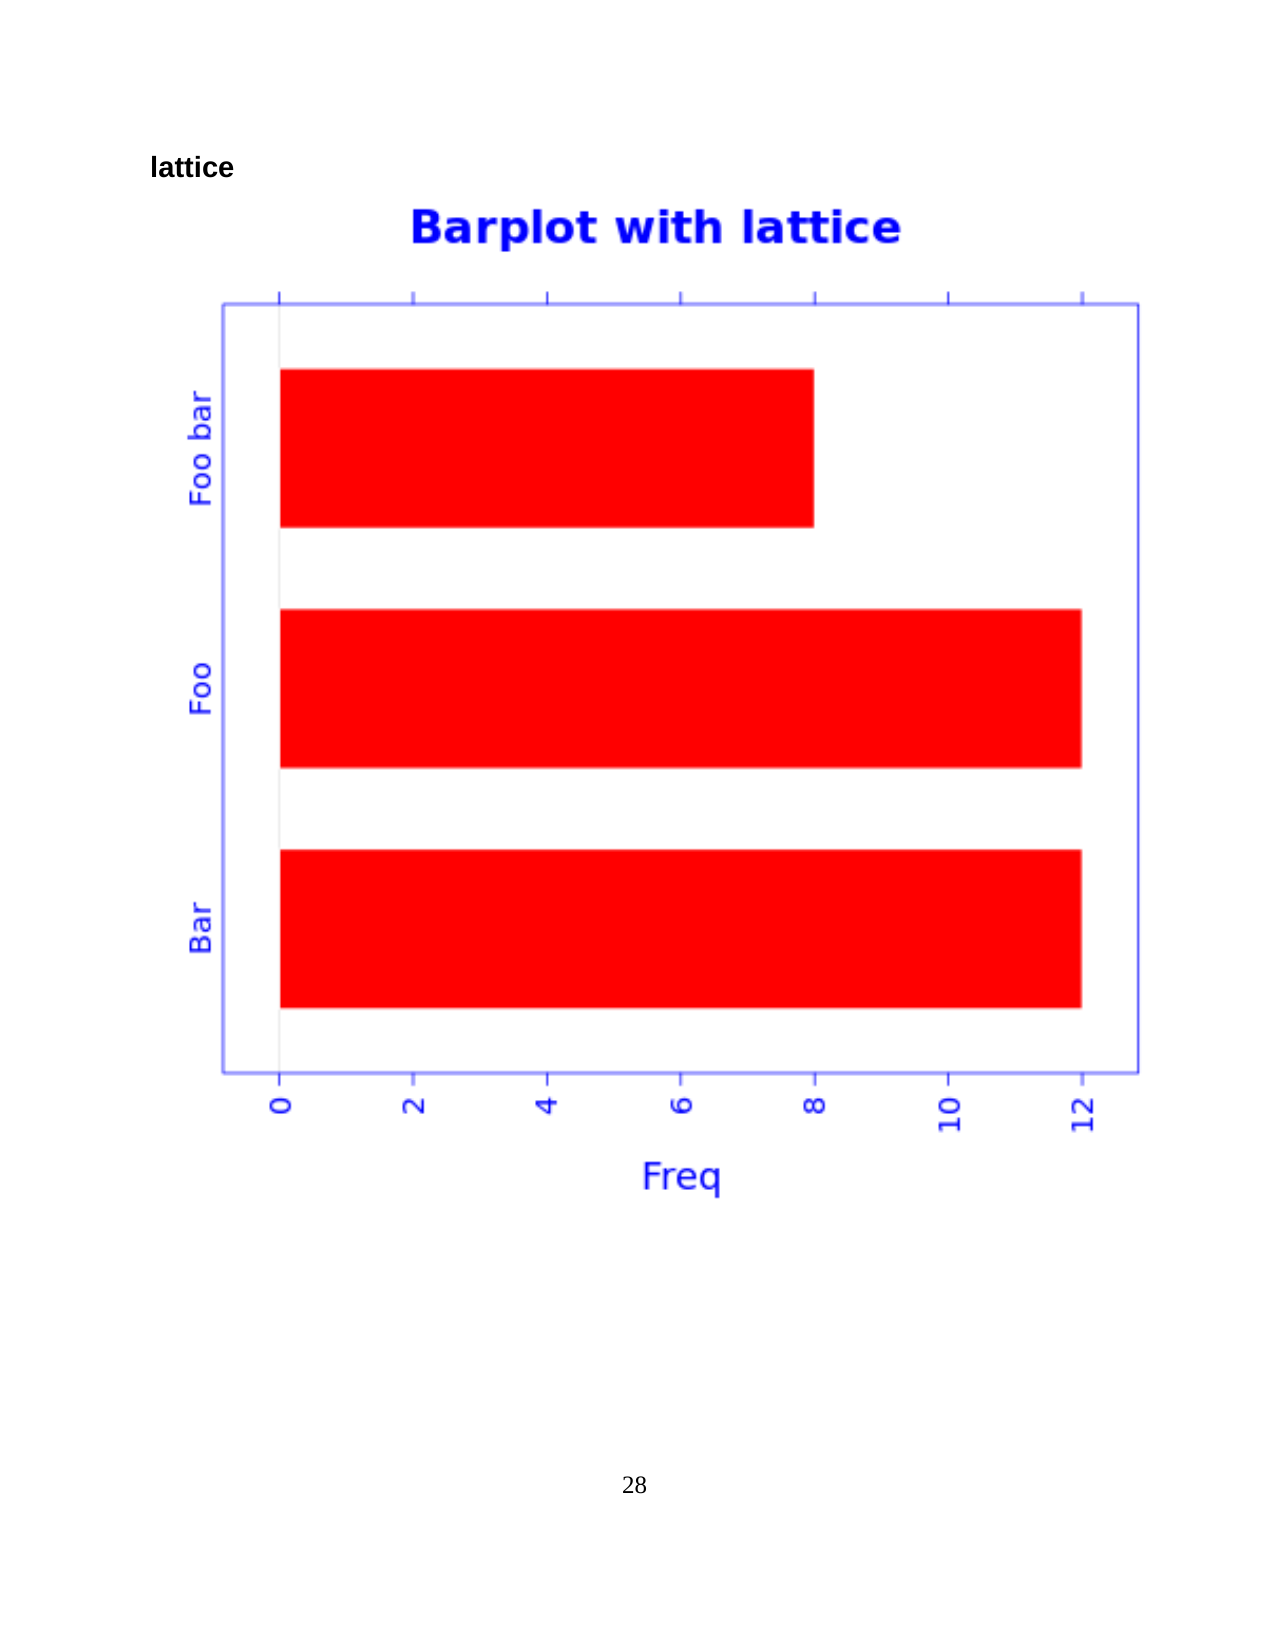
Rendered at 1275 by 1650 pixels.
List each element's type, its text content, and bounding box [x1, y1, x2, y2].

subtitle lattice [150, 150, 1125, 183]
picture [150, 196, 1163, 1209]
